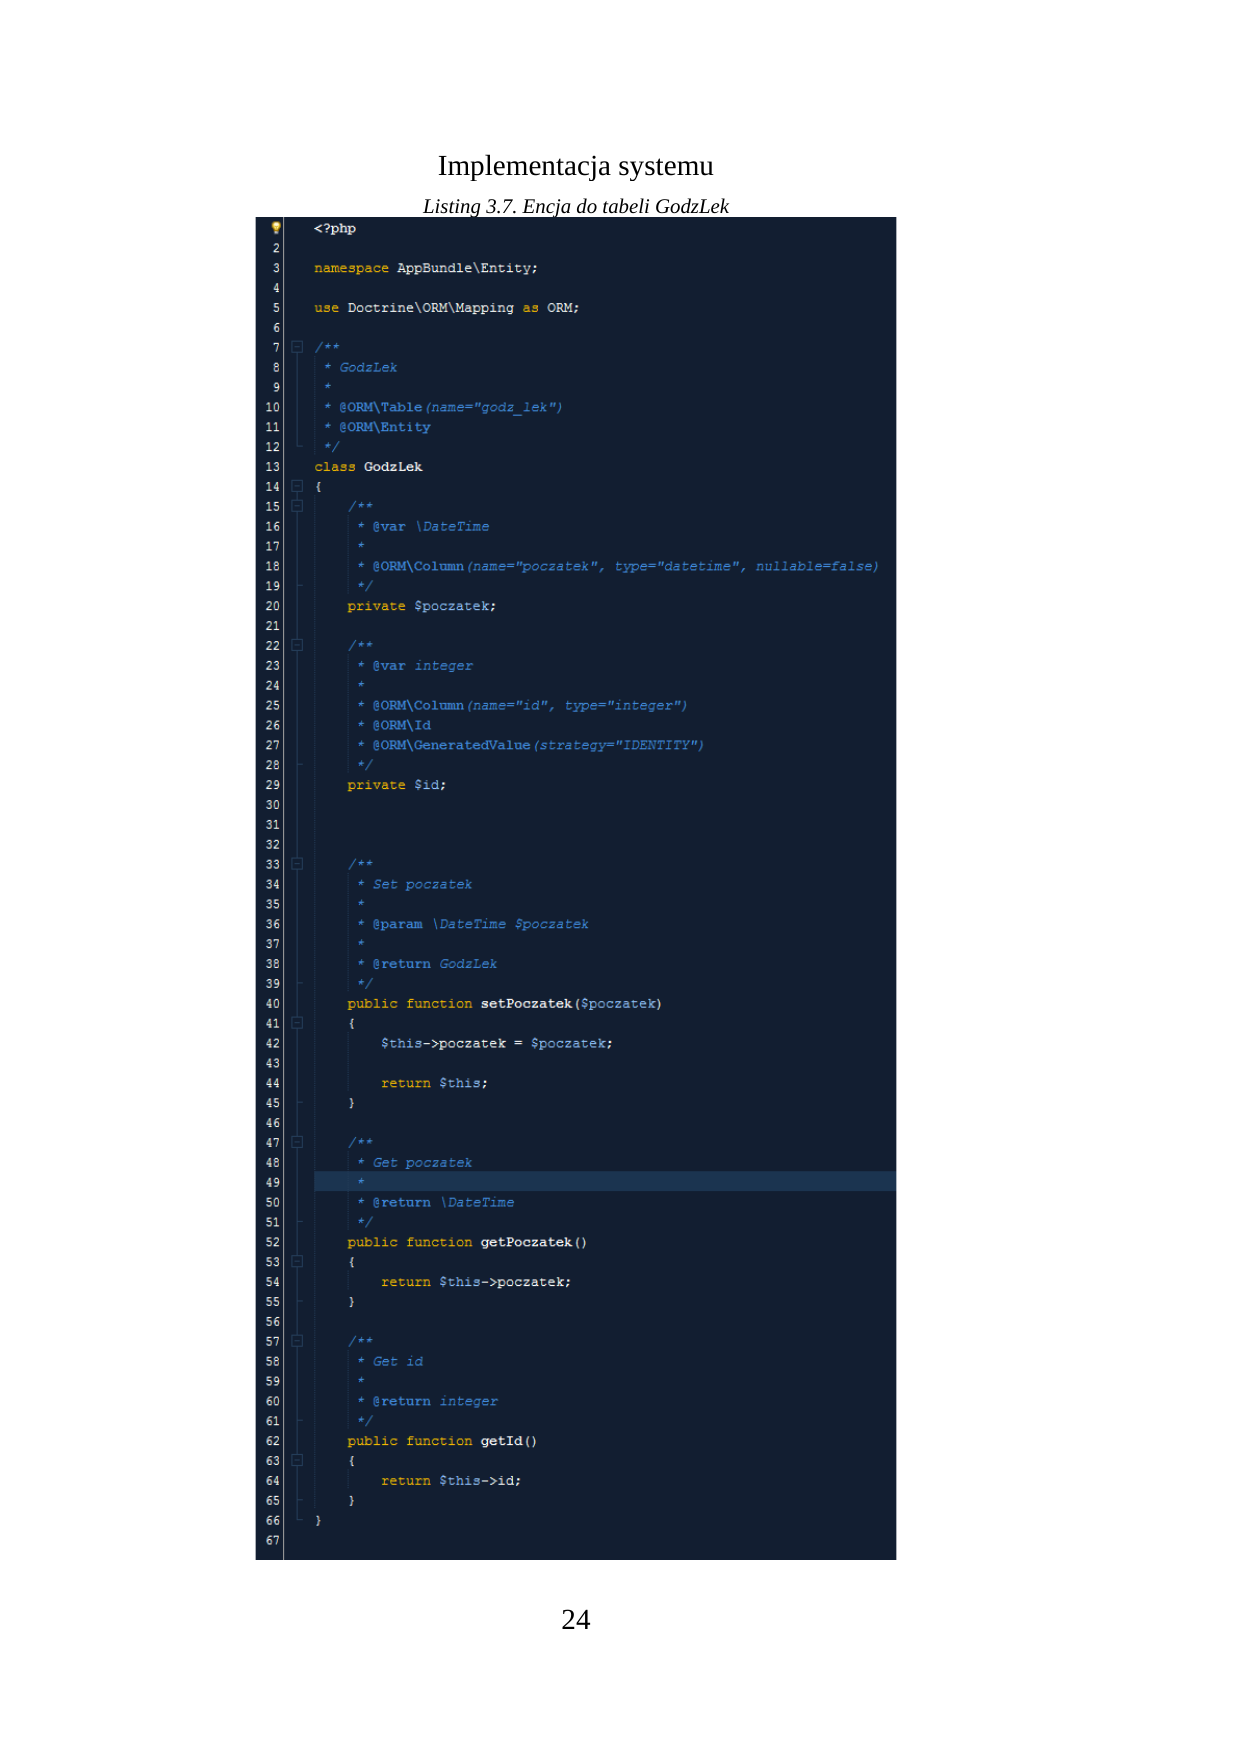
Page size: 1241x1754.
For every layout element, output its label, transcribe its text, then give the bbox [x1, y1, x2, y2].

picture [255, 217, 897, 1560]
list Listing 3.7. Encja do tabeli GodzLek [118, 194, 1033, 217]
